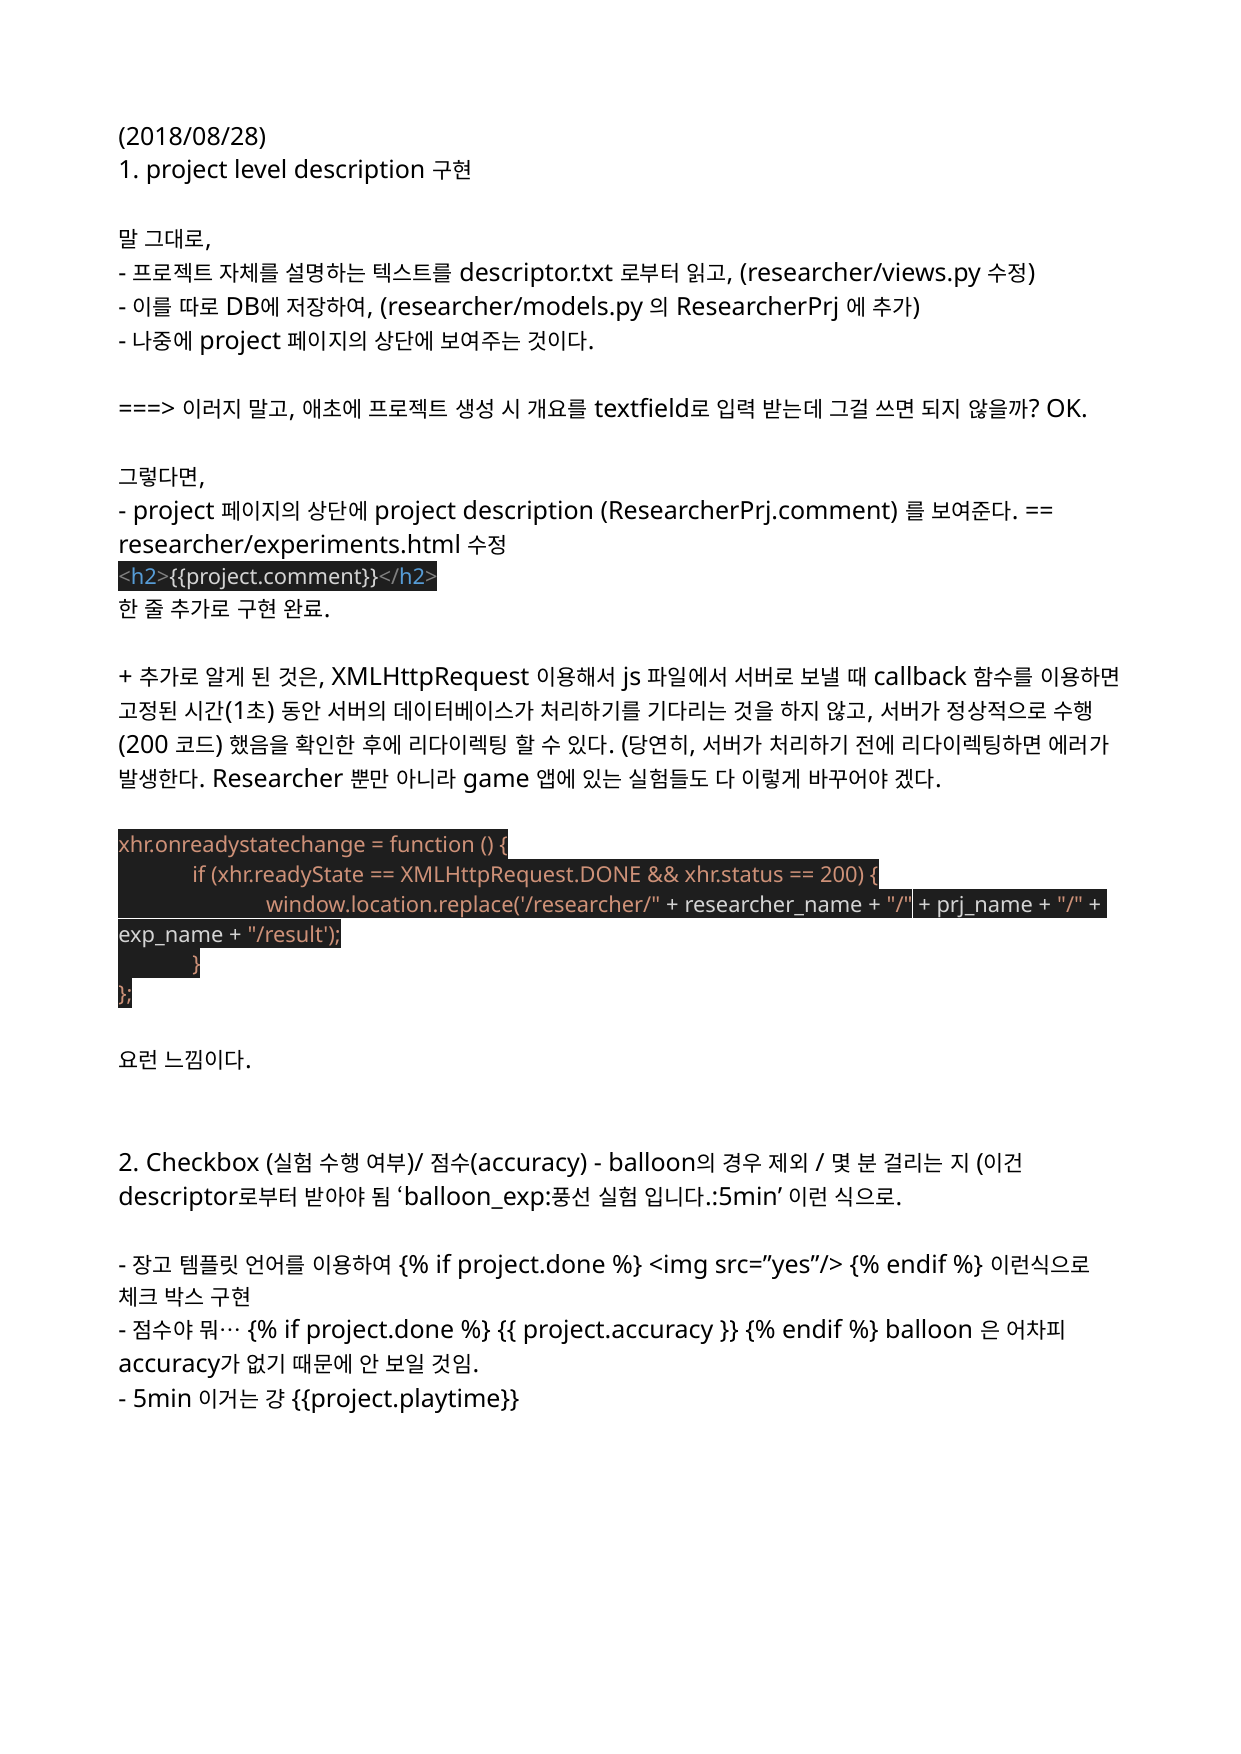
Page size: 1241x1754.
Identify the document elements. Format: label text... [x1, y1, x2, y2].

text ===> 이러지 말고, 애초에 프로젝트 생성 시 개요를 textfield로 입력 받는데 그걸 쓰면 되지 않을까? OK. [118, 391, 1122, 425]
text - project 페이지의 상단에 project description (ResearcherPrj.comment) 를 보여준다. == researcher/experiments.html 수정 [118, 493, 1122, 561]
text <h2>{{project.comment}}</h2> [118, 561, 1122, 591]
text - 점수야 뭐… {% if project.done %} {{ project.accuracy }} {% endif %} balloon 은 어차피 accuracy가 없기 때문에 안 보일 것임. [118, 1312, 1122, 1380]
text } [118, 948, 1122, 978]
text - 장고 템플릿 언어를 이용하여 {% if project.done %} <img src=”yes”/> {% endif %} 이런식으로 체크 박스 구현 [118, 1246, 1122, 1312]
text }; [118, 978, 1122, 1008]
text window.location.replace('/researcher/" + researcher_name + "/" + prj_name + "/" + exp_name + "/result'); [118, 889, 1122, 948]
text 요런 느낌이다. [118, 1042, 1122, 1076]
text - 프로젝트 자체를 설명하는 텍스트를 descriptor.txt 로부터 읽고, (researcher/views.py 수정) [118, 254, 1122, 288]
text - 이를 따로 DB에 저장하여, (researcher/models.py 의 ResearcherPrj 에 추가) [118, 288, 1122, 322]
text + 추가로 알게 된 것은, XMLHttpRequest 이용해서 js 파일에서 서버로 보낼 때 callback 함수를 이용하면 고정된 시간(1초) 동안 서버의 데이터베이스가 처리하기를 기다리는 것을 하지 않고, 서버가 정상적으로 수행 (200 코드) 했음을 확인한 후에 리다이렉팅 할 수 있다. (당연히, 서버가 처리하기 전에 리다이렉팅하면 에러가 발생한다. Researcher 뿐만 아니라 game 앱에 있는 실험들도 다 이렇게 바꾸어야 겠다. [118, 659, 1122, 795]
text (2018/08/28) [118, 118, 1122, 152]
text 그렇다면, [118, 459, 1122, 493]
text - 나중에 project 페이지의 상단에 보여주는 것이다. [118, 322, 1122, 357]
text xhr.onreadystatechange = function () { [118, 829, 1122, 859]
text 2. Checkbox (실험 수행 여부)/ 점수(accuracy) - balloon의 경우 제외 / 몇 분 걸리는 지 (이건 descriptor로부터 받아야 됨 ‘balloon_exp:풍선 실험 입니다.:5min’ 이런 식으로. [118, 1144, 1122, 1212]
text - 5min 이거는 걍 {{project.playtime}} [118, 1380, 1122, 1414]
text 말 그대로, [118, 220, 1122, 254]
text 1. project level description 구현 [118, 152, 1122, 186]
text 한 줄 추가로 구현 완료. [118, 591, 1122, 625]
text if (xhr.readyState == XMLHttpRequest.DONE && xhr.status == 200) { [118, 859, 1122, 889]
